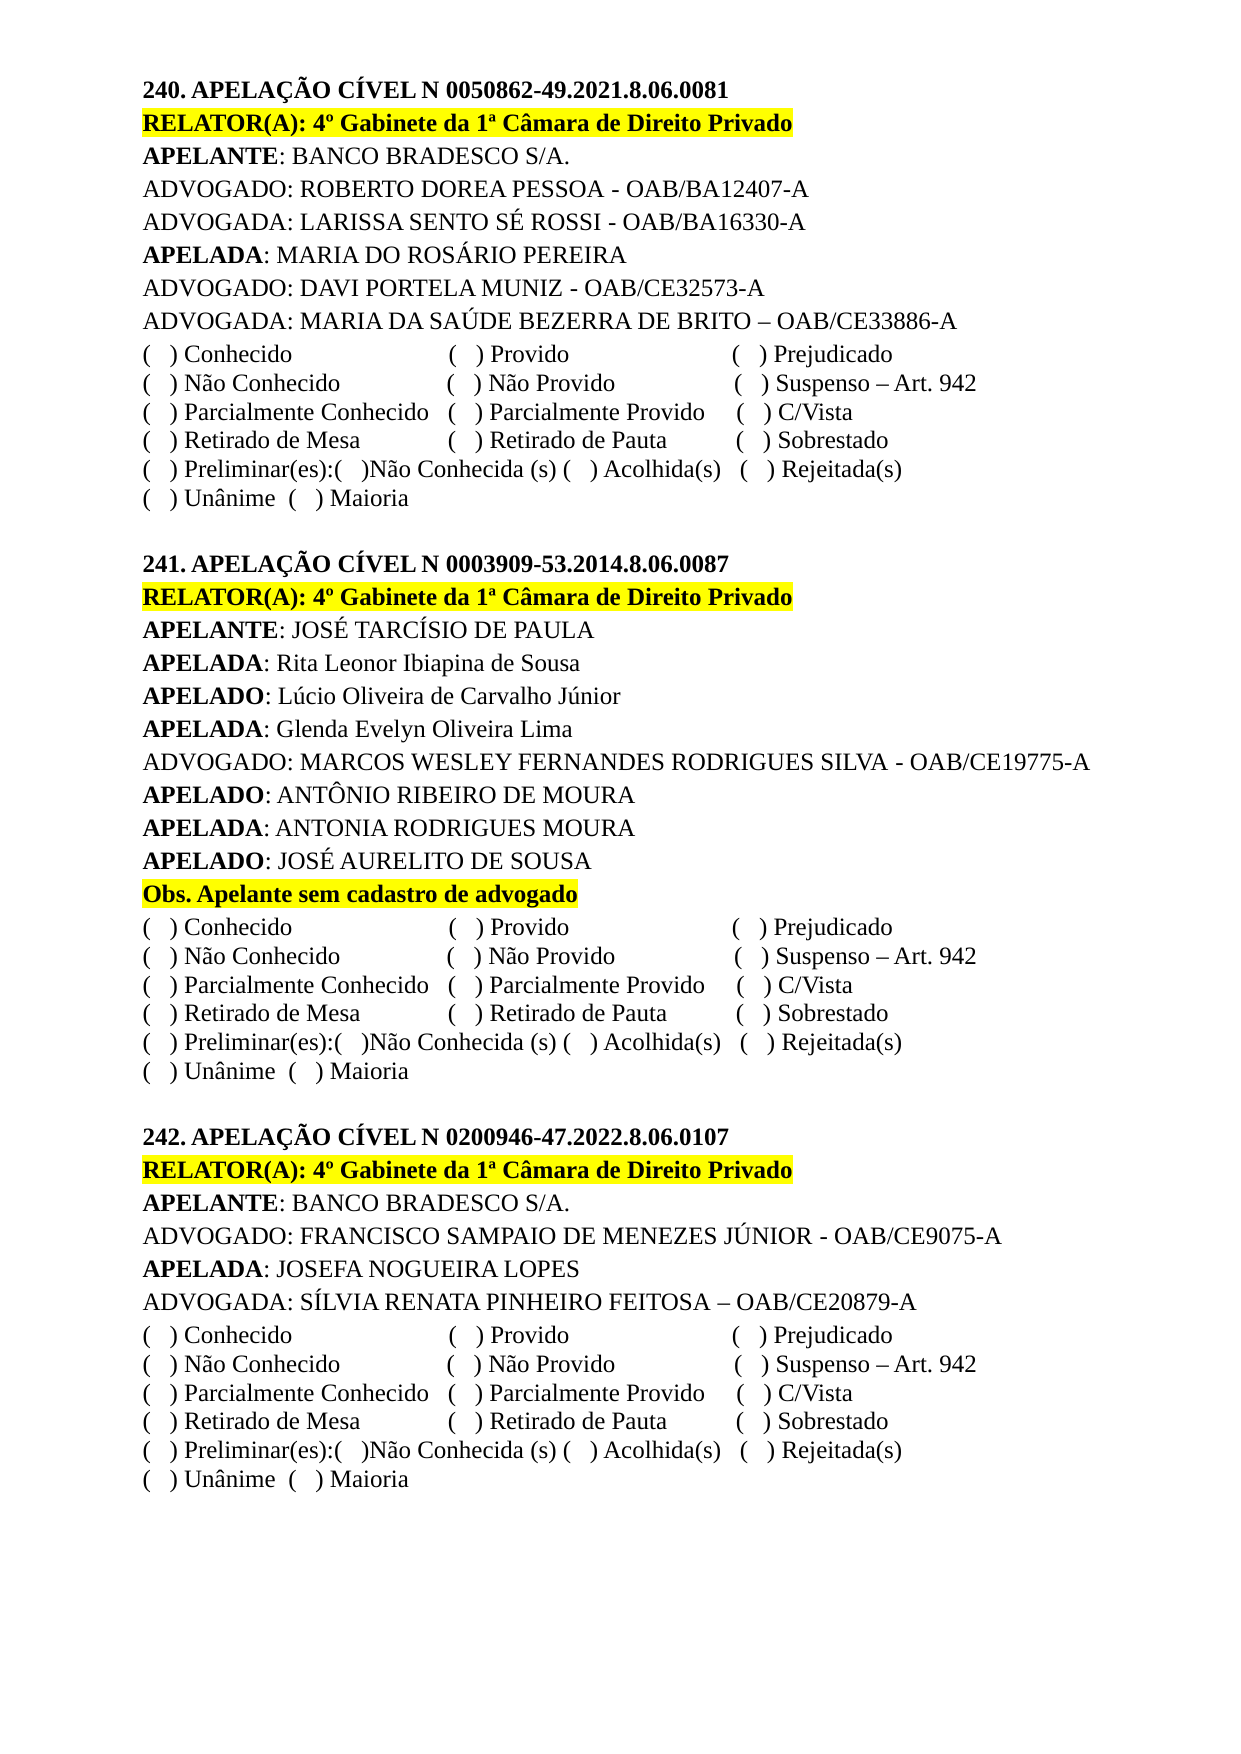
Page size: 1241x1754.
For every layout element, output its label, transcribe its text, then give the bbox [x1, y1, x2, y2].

text ( ) Unânime ( ) Maioria 242. APELAÇÃO CÍVEL N 0200946-47.2022.8.06.0107 RELATOR(A): 4º Gabinete da 1ª Câmara de Direito Privado APELANTE: BANCO BRADESCO S/A. ADVOGADO: FRANCISCO SAMPAIO DE MENEZES JÚNIOR - OAB/CE9075-A APELADA: JOSEFA NOGUEIRA LOPES ADVOGADA: SÍLVIA RENATA PINHEIRO FEITOSA – OAB/CE20879-A [142, 1056, 1141, 1316]
text ( ) Unânime ( ) Maioria [142, 1464, 1141, 1559]
text ( ) Unânime ( ) Maioria 241. APELAÇÃO CÍVEL N 0003909-53.2014.8.06.0087 RELATOR(A): 4º Gabinete da 1ª Câmara de Direito Privado APELANTE: JOSÉ TARCÍSIO DE PAULA APELADA: Rita Leonor Ibiapina de Sousa APELADO: Lúcio Oliveira de Carvalho Júnior APELADA: Glenda Evelyn Oliveira Lima ADVOGADO: MARCOS WESLEY FERNANDES RODRIGUES SILVA - OAB/CE19775-A APELADO: ANTÔNIO RIBEIRO DE MOURA APELADA: ANTONIA RODRIGUES MOURA APELADO: JOSÉ AURELITO DE SOUSA [142, 483, 1141, 875]
text 240. APELAÇÃO CÍVEL N 0050862-49.2021.8.06.0081 RELATOR(A): 4º Gabinete da 1ª Câmara de Direito Privado APELANTE: BANCO BRADESCO S/A. ADVOGADO: ROBERTO DOREA PESSOA - OAB/BA12407-A ADVOGADA: LARISSA SENTO SÉ ROSSI - OAB/BA16330-A APELADA: MARIA DO ROSÁRIO PEREIRA ADVOGADO: DAVI PORTELA MUNIZ - OAB/CE32573-A ADVOGADA: MARIA DA SAÚDE BEZERRA DE BRITO – OAB/CE33886-A [142, 75, 1141, 335]
text ( ) Retirado de Mesa ( ) Retirado de Pauta ( ) Sobrestado [142, 1406, 1158, 1435]
text ( ) Preliminar(es):( )Não Conhecida (s) ( ) Acolhida(s) ( ) Rejeitada(s) [142, 1435, 1158, 1464]
text ( ) Parcialmente Conhecido ( ) Parcialmente Provido ( ) C/Vista [142, 397, 1158, 425]
text ( ) Não Conhecido ( ) Não Provido ( ) Suspenso – Art. 942 [142, 368, 1158, 397]
text ( ) Não Conhecido ( ) Não Provido ( ) Suspenso – Art. 942 [142, 1349, 1158, 1378]
text ( ) Retirado de Mesa ( ) Retirado de Pauta ( ) Sobrestado [142, 998, 1158, 1027]
text ( ) Não Conhecido ( ) Não Provido ( ) Suspenso – Art. 942 [142, 941, 1158, 970]
text ( ) Conhecido ( ) Provido ( ) Prejudicado [142, 339, 1141, 368]
text ( ) Preliminar(es):( )Não Conhecida (s) ( ) Acolhida(s) ( ) Rejeitada(s) [142, 454, 1158, 483]
text ( ) Retirado de Mesa ( ) Retirado de Pauta ( ) Sobrestado [142, 425, 1158, 454]
text ( ) Conhecido ( ) Provido ( ) Prejudicado [142, 912, 1141, 941]
text ( ) Parcialmente Conhecido ( ) Parcialmente Provido ( ) C/Vista [142, 970, 1158, 998]
text ( ) Preliminar(es):( )Não Conhecida (s) ( ) Acolhida(s) ( ) Rejeitada(s) [142, 1027, 1158, 1056]
text ( ) Parcialmente Conhecido ( ) Parcialmente Provido ( ) C/Vista [142, 1378, 1158, 1406]
text Obs. Apelante sem cadastro de advogado [142, 879, 1141, 908]
text ( ) Conhecido ( ) Provido ( ) Prejudicado [142, 1320, 1141, 1349]
